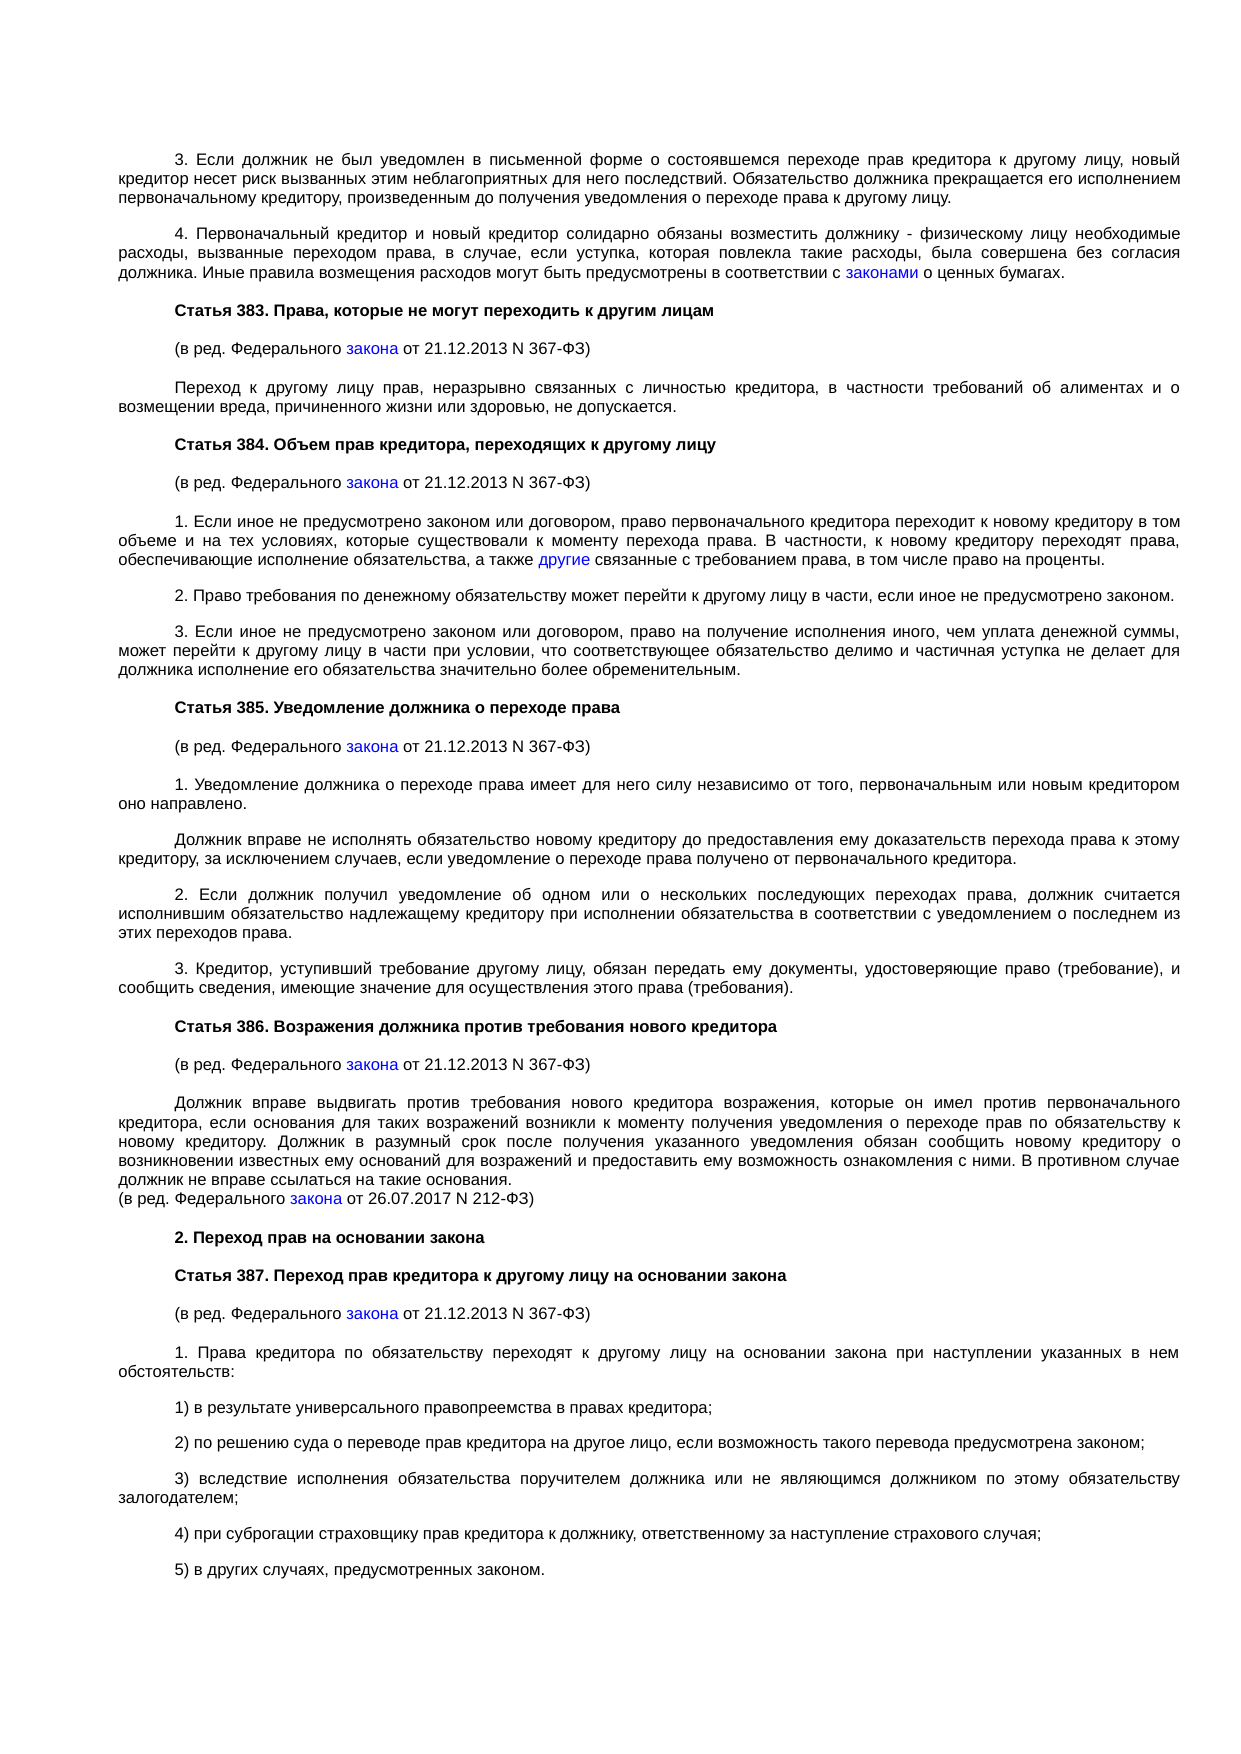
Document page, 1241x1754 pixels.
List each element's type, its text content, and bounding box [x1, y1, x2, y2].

text (в ред. Федерального закона от 26.07.2017 N 212-ФЗ) [118, 1189, 1181, 1208]
text 4. Первоначальный кредитор и новый кредитор солидарно обязаны возместить должнику - физическому лицу необходимые расходы, вызванные переходом права, в случае, если уступка, которая повлекла такие расходы, была совершена без согласия должника. Иные правила возмещения расходов могут быть предусмотрены в соответствии с законами о ценных бумагах. [118, 224, 1181, 282]
text 1. Права кредитора по обязательству переходят к другому лицу на основании закона при наступлении указанных в нем обстоятельств: [118, 1342, 1181, 1381]
text (в ред. Федерального закона от 21.12.2013 N 367-ФЗ) [118, 473, 1181, 492]
text 2. Право требования по денежному обязательству может перейти к другому лицу в части, если иное не предусмотрено законом. [118, 586, 1181, 605]
text 4) при суброгации страховщику прав кредитора к должнику, ответственному за наступление страхового случая; [118, 1524, 1181, 1543]
subtitle Статья 385. Уведомление должника о переходе права [118, 698, 1181, 717]
subtitle Статья 386. Возражения должника против требования нового кредитора [118, 1017, 1181, 1036]
text 1) в результате универсального правопреемства в правах кредитора; [118, 1397, 1181, 1417]
text (в ред. Федерального закона от 21.12.2013 N 367-ФЗ) [118, 1304, 1181, 1323]
text 1. Если иное не предусмотрено законом или договором, право первоначального кредитора переходит к новому кредитору в том объеме и на тех условиях, которые существовали к моменту перехода права. В частности, к новому кредитору переходят права, обеспечивающие исполнение обязательства, а также другие связанные с требованием права, в том числе право на проценты. [118, 512, 1181, 569]
text 3. Если иное не предусмотрено законом или договором, право на получение исполнения иного, чем уплата денежной суммы, может перейти к другому лицу в части при условии, что соответствующее обязательство делимо и частичная уступка не делает для должника исполнение его обязательства значительно более обременительным. [118, 622, 1181, 679]
text Переход к другому лицу прав, неразрывно связанных с личностью кредитора, в частности требований об алиментах и о возмещении вреда, причиненного жизни или здоровью, не допускается. [118, 377, 1181, 416]
text 5) в других случаях, предусмотренных законом. [118, 1560, 1181, 1579]
text 1. Уведомление должника о переходе права имеет для него силу независимо от того, первоначальным или новым кредитором оно направлено. [118, 775, 1181, 813]
text 2) по решению суда о переводе прав кредитора на другое лицо, если возможность такого перевода предусмотрена законом; [118, 1433, 1181, 1452]
subtitle Статья 384. Объем прав кредитора, переходящих к другому лицу [118, 435, 1181, 454]
text 3. Кредитор, уступивший требование другому лицу, обязан передать ему документы, удостоверяющие право (требование), и сообщить сведения, имеющие значение для осуществления этого права (требования). [118, 959, 1181, 997]
text 3. Если должник не был уведомлен в письменной форме о состоявшемся переходе прав кредитора к другому лицу, новый кредитор несет риск вызванных этим неблагоприятных для него последствий. Обязательство должника прекращается его исполнением первоначальному кредитору, произведенным до получения уведомления о переходе права к другому лицу. [118, 150, 1181, 207]
subtitle Статья 383. Права, которые не могут переходить к другим лицам [118, 301, 1181, 320]
text (в ред. Федерального закона от 21.12.2013 N 367-ФЗ) [118, 1055, 1181, 1074]
text 2. Если должник получил уведомление об одном или о нескольких последующих переходах права, должник считается исполнившим обязательство надлежащему кредитору при исполнении обязательства в соответствии с уведомлением о последнем из этих переходов права. [118, 885, 1181, 942]
text Должник вправе выдвигать против требования нового кредитора возражения, которые он имел против первоначального кредитора, если основания для таких возражений возникли к моменту получения уведомления о переходе прав по обязательству к новому кредитору. Должник в разумный срок после получения указанного уведомления обязан сообщить новому кредитору о возникновении известных ему оснований для возражений и предоставить ему возможность ознакомления с ними. В противном случае должник не вправе ссылаться на такие основания. [118, 1093, 1181, 1189]
text (в ред. Федерального закона от 21.12.2013 N 367-ФЗ) [118, 737, 1181, 756]
text 3) вследствие исполнения обязательства поручителем должника или не являющимся должником по этому обязательству залогодателем; [118, 1469, 1181, 1507]
text (в ред. Федерального закона от 21.12.2013 N 367-ФЗ) [118, 339, 1181, 358]
text Должник вправе не исполнять обязательство новому кредитору до предоставления ему доказательств перехода права к этому кредитору, за исключением случаев, если уведомление о переходе права получено от первоначального кредитора. [118, 830, 1181, 868]
subtitle Статья 387. Переход прав кредитора к другому лицу на основании закона [118, 1266, 1181, 1285]
subtitle 2. Переход прав на основании закона [118, 1227, 1181, 1247]
